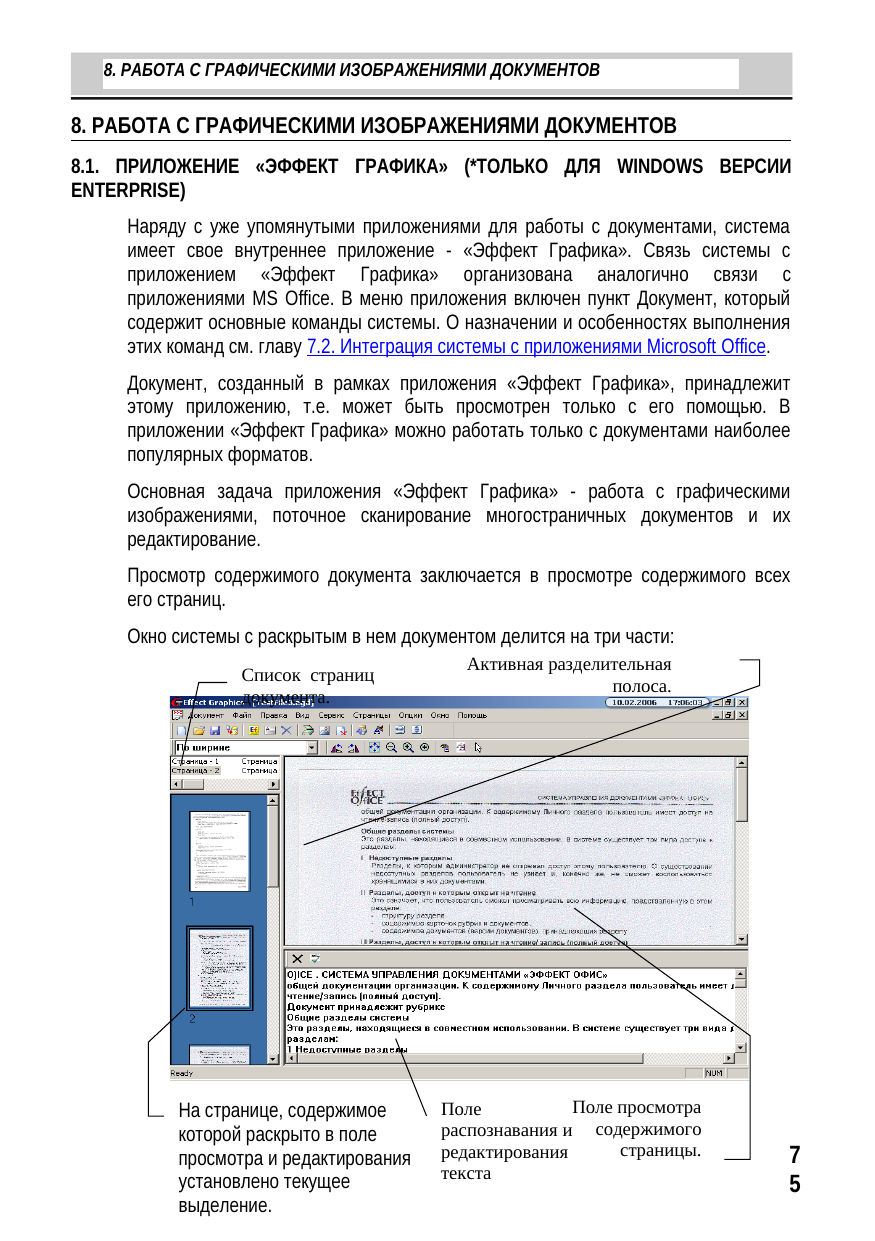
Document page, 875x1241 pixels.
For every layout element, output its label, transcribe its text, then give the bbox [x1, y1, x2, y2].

text Основная задача приложения «Эффект Графика» - работа с графическими изображениями, поточное сканирование многостраничных документов и их редактирование. [127, 479, 791, 551]
text Наряду с уже упомянутыми приложениями для работы с документами, система имеет свое внутреннее приложение - «Эффект Графика». Связь системы с приложением «Эффект Графика» организована аналогично связи с приложениями MS Office. В меню приложения включен пункт Документ, который содержит основные команды системы. О назначении и особенностях выполнения этих команд см. главу 7.2. Интеграция системы с приложениями Microsoft Office. [127, 214, 791, 358]
text Просмотр содержимого документа заключается в просмотре содержимого всех его страниц. [127, 563, 791, 611]
text Окно системы с раскрытым в нем документом делится на три части: [127, 624, 791, 648]
subtitle 8. РАБОТА С ГРАФИЧЕСКИМИ ИЗОБРАЖЕНИЯМИ ДОКУМЕНТОВ [71, 112, 791, 140]
text Документ, созданный в рамках приложения «Эффект Графика», принадлежит этому приложению, т.е. может быть просмотрен только с его помощью. В приложении «Эффект Графика» можно работать только с документами наиболее популярных форматов. [127, 371, 791, 466]
subtitle 8.1. Приложение «Эффект Графика» (*Только для Windows версии EnterPRISE) [71, 154, 791, 202]
